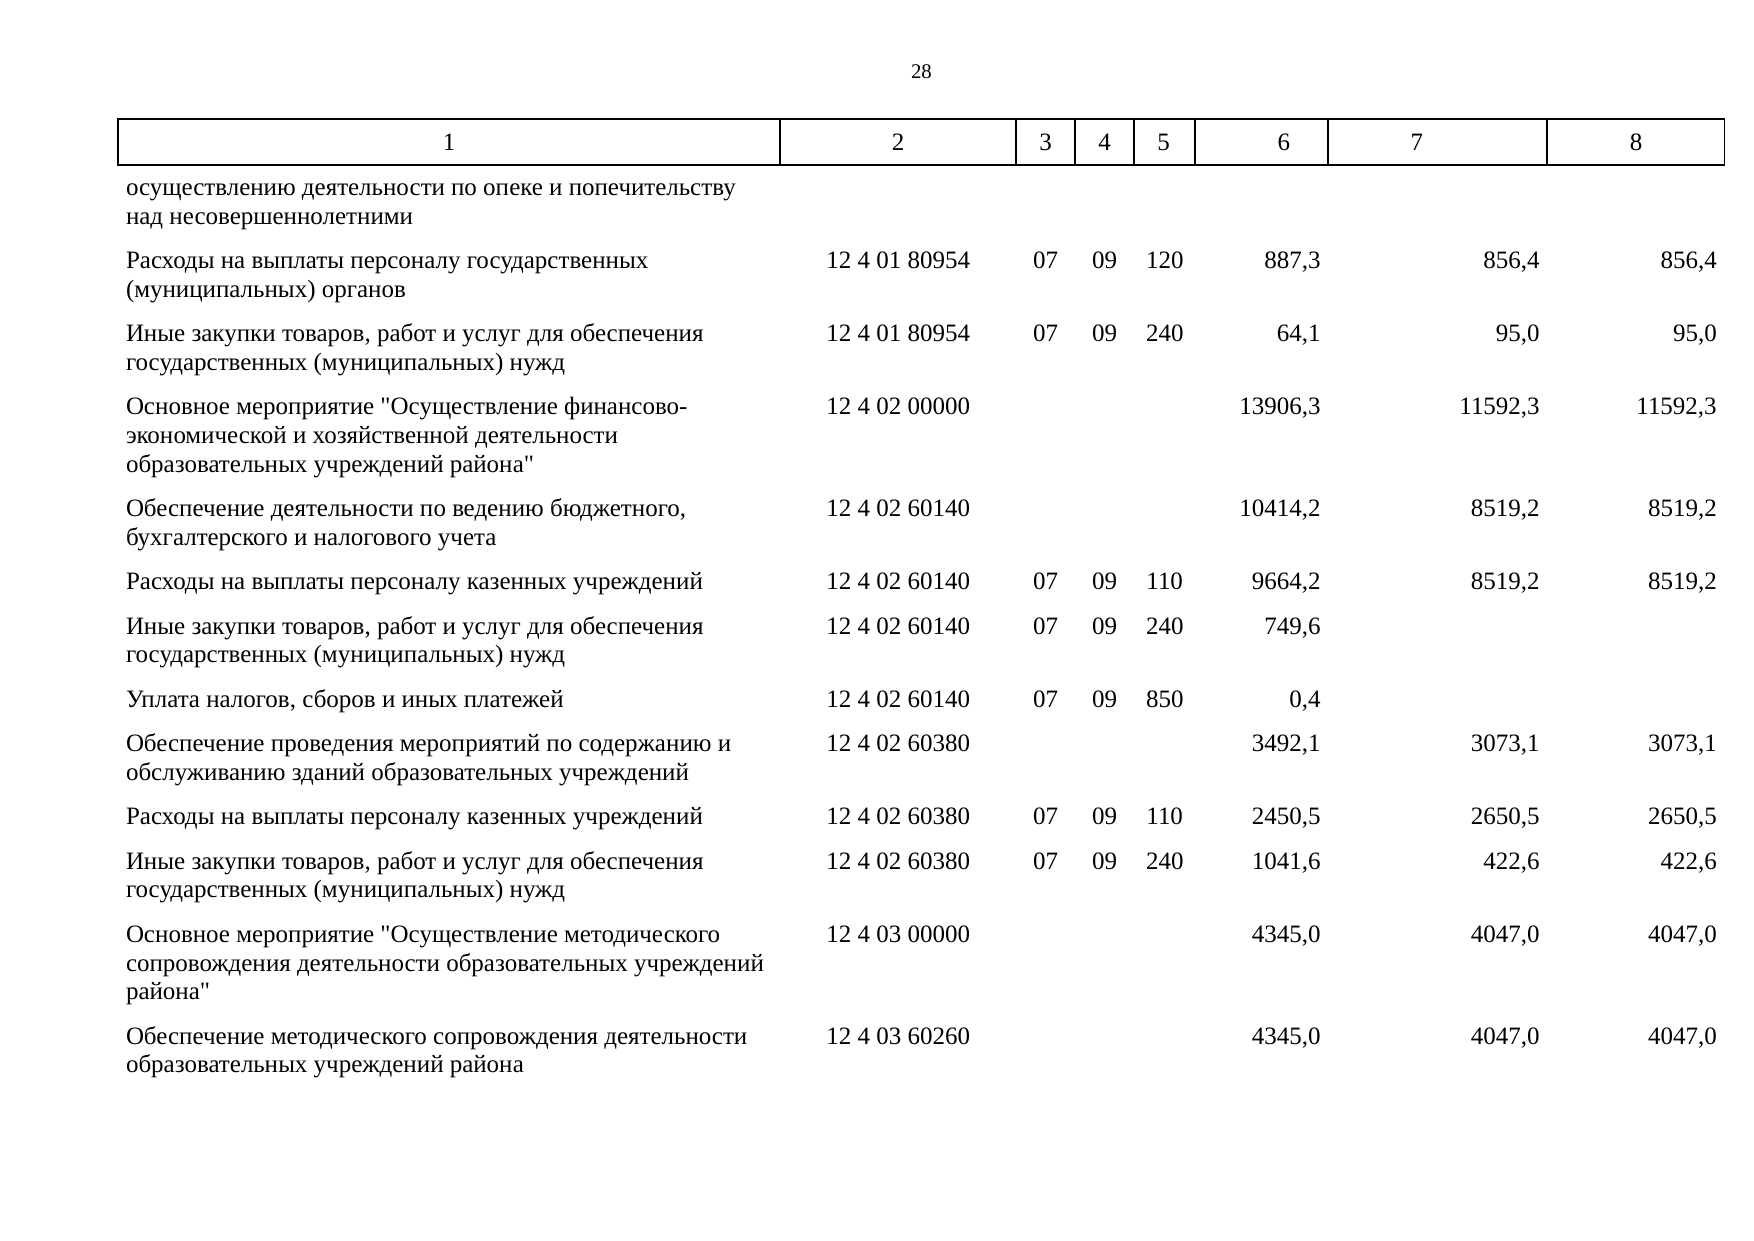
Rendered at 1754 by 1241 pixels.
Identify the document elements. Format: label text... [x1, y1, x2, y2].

table_header 6 [1203, 128, 1327, 156]
table_cell 4345,0 [1195, 1013, 1328, 1086]
table_cell [1075, 166, 1134, 237]
table_cell [1075, 720, 1134, 793]
table_cell 09 [1075, 794, 1134, 838]
table_cell 07 [1016, 838, 1075, 911]
table_cell 856,4 [1547, 237, 1724, 310]
table_cell 110 [1134, 559, 1195, 603]
table_cell [1134, 485, 1195, 558]
table_cell 07 [1016, 676, 1075, 720]
table_cell 12 4 02 60140 [780, 485, 1016, 558]
table_cell [1134, 384, 1195, 485]
table_cell [1134, 720, 1195, 793]
table_cell [1195, 166, 1328, 237]
table_cell 12 4 02 60380 [780, 794, 1016, 838]
table_cell 95,0 [1547, 310, 1724, 383]
table_cell 11592,3 [1328, 384, 1547, 485]
table_header 4 [1083, 128, 1126, 156]
table_cell 09 [1075, 237, 1134, 310]
table_cell 2650,5 [1547, 794, 1724, 838]
table_cell 4047,0 [1547, 1013, 1724, 1086]
table_cell 8519,2 [1547, 485, 1724, 558]
table_cell 64,1 [1195, 310, 1328, 383]
table_cell 4345,0 [1195, 911, 1328, 1013]
table_cell [780, 166, 1016, 237]
table_cell 240 [1134, 310, 1195, 383]
table_cell Уплата налогов, сборов и иных платежей [118, 676, 780, 720]
table_cell [1016, 166, 1075, 237]
table_cell 11592,3 [1547, 384, 1724, 485]
table_header 3 [1024, 128, 1067, 156]
table_cell 4047,0 [1328, 1013, 1547, 1086]
table_cell 3073,1 [1547, 720, 1724, 793]
table_cell Иные закупки товаров, работ и услуг для обеспечения государственных (муниципальных) нужд [118, 603, 780, 676]
table_header 2 [788, 128, 1008, 156]
table_cell 856,4 [1328, 237, 1547, 310]
table_cell 422,6 [1328, 838, 1547, 911]
table_header 5 [1142, 128, 1185, 156]
table_cell 95,0 [1328, 310, 1547, 383]
table_cell 4047,0 [1547, 911, 1724, 1013]
table_cell 749,6 [1195, 603, 1328, 676]
table_cell Основное мероприятие "Осуществление методического сопровождения деятельности образовательных учреждений района" [118, 911, 780, 1013]
table_cell [1075, 1013, 1134, 1086]
table_header [119, 120, 779, 164]
table_header [1196, 120, 1327, 164]
table_cell [1016, 720, 1075, 793]
table_cell 3073,1 [1328, 720, 1547, 793]
table_cell 887,3 [1195, 237, 1328, 310]
table_cell 3492,1 [1195, 720, 1328, 793]
table_header [1329, 120, 1546, 164]
table_cell 12 4 02 60380 [780, 720, 1016, 793]
table_cell 1041,6 [1195, 838, 1328, 911]
table_cell [1075, 485, 1134, 558]
table_cell 9664,2 [1195, 559, 1328, 603]
table_cell 07 [1016, 794, 1075, 838]
table_cell 13906,3 [1195, 384, 1328, 485]
table_cell [1016, 911, 1075, 1013]
table_cell 8519,2 [1547, 559, 1724, 603]
table_cell осуществлению деятельности по опеке и попечительству над несовершеннолетними [118, 166, 780, 237]
table_cell [1328, 603, 1547, 676]
table_cell 240 [1134, 603, 1195, 676]
table_cell Расходы на выплаты персоналу казенных учреждений [118, 559, 780, 603]
table_cell 2650,5 [1328, 794, 1547, 838]
table_cell 120 [1134, 237, 1195, 310]
table_cell 09 [1075, 310, 1134, 383]
table_header 1 [126, 128, 772, 156]
table_header [781, 120, 1015, 164]
table_cell 10414,2 [1195, 485, 1328, 558]
table_cell [1016, 485, 1075, 558]
table_cell 422,6 [1547, 838, 1724, 911]
table_cell Основное мероприятие "Осуществление финансово-экономической и хозяйственной деятельности образовательных учреждений района" [118, 384, 780, 485]
table_cell 8519,2 [1328, 559, 1547, 603]
table_cell Обеспечение проведения мероприятий по содержанию и обслуживанию зданий образовательных учреждений [118, 720, 780, 793]
table_cell 12 4 01 80954 [780, 310, 1016, 383]
table_cell 12 4 02 60140 [780, 559, 1016, 603]
table_cell Обеспечение деятельности по ведению бюджетного, бухгалтерского и налогового учета [118, 485, 780, 558]
table_header [1017, 120, 1074, 164]
table_cell [1134, 166, 1195, 237]
table_cell Расходы на выплаты персоналу казенных учреждений [118, 794, 780, 838]
table_cell Расходы на выплаты персоналу государственных (муниципальных) органов [118, 237, 780, 310]
table_cell [1016, 384, 1075, 485]
table_cell [1075, 384, 1134, 485]
table_cell Иные закупки товаров, работ и услуг для обеспечения государственных (муниципальных) нужд [118, 310, 780, 383]
table_header [1076, 120, 1133, 164]
table_cell 09 [1075, 676, 1134, 720]
table_cell 07 [1016, 310, 1075, 383]
table_header [1548, 120, 1724, 164]
table_cell 12 4 02 00000 [780, 384, 1016, 485]
table_cell 12 4 02 60140 [780, 603, 1016, 676]
table_header 8 [1555, 128, 1716, 156]
table_cell 4047,0 [1328, 911, 1547, 1013]
table_cell 240 [1134, 838, 1195, 911]
table_cell 850 [1134, 676, 1195, 720]
table_cell 2450,5 [1195, 794, 1328, 838]
table_header 7 [1336, 128, 1497, 156]
table_cell 07 [1016, 237, 1075, 310]
table_cell [1547, 676, 1724, 720]
table_cell 0,4 [1195, 676, 1328, 720]
table_cell 12 4 01 80954 [780, 237, 1016, 310]
table_cell Иные закупки товаров, работ и услуг для обеспечения государственных (муниципальных) нужд [118, 838, 780, 911]
table_cell [1075, 911, 1134, 1013]
table_cell 07 [1016, 603, 1075, 676]
table_cell [1547, 603, 1724, 676]
table_cell 110 [1134, 794, 1195, 838]
table_cell [1547, 166, 1724, 237]
table_cell [1328, 166, 1547, 237]
table_cell Обеспечение методического сопровождения деятельности образовательных учреждений района [118, 1013, 780, 1086]
table_cell [1134, 911, 1195, 1013]
table_header [1135, 120, 1194, 164]
table_cell 12 4 03 00000 [780, 911, 1016, 1013]
table_cell 07 [1016, 559, 1075, 603]
table_cell [1134, 1013, 1195, 1086]
table_cell 09 [1075, 603, 1134, 676]
table_cell [1328, 676, 1547, 720]
table_cell 12 4 02 60140 [780, 676, 1016, 720]
table_cell 12 4 02 60380 [780, 838, 1016, 911]
table_cell [1016, 1013, 1075, 1086]
table_cell 8519,2 [1328, 485, 1547, 558]
table_cell 09 [1075, 559, 1134, 603]
table_cell 12 4 03 60260 [780, 1013, 1016, 1086]
table_cell 09 [1075, 838, 1134, 911]
